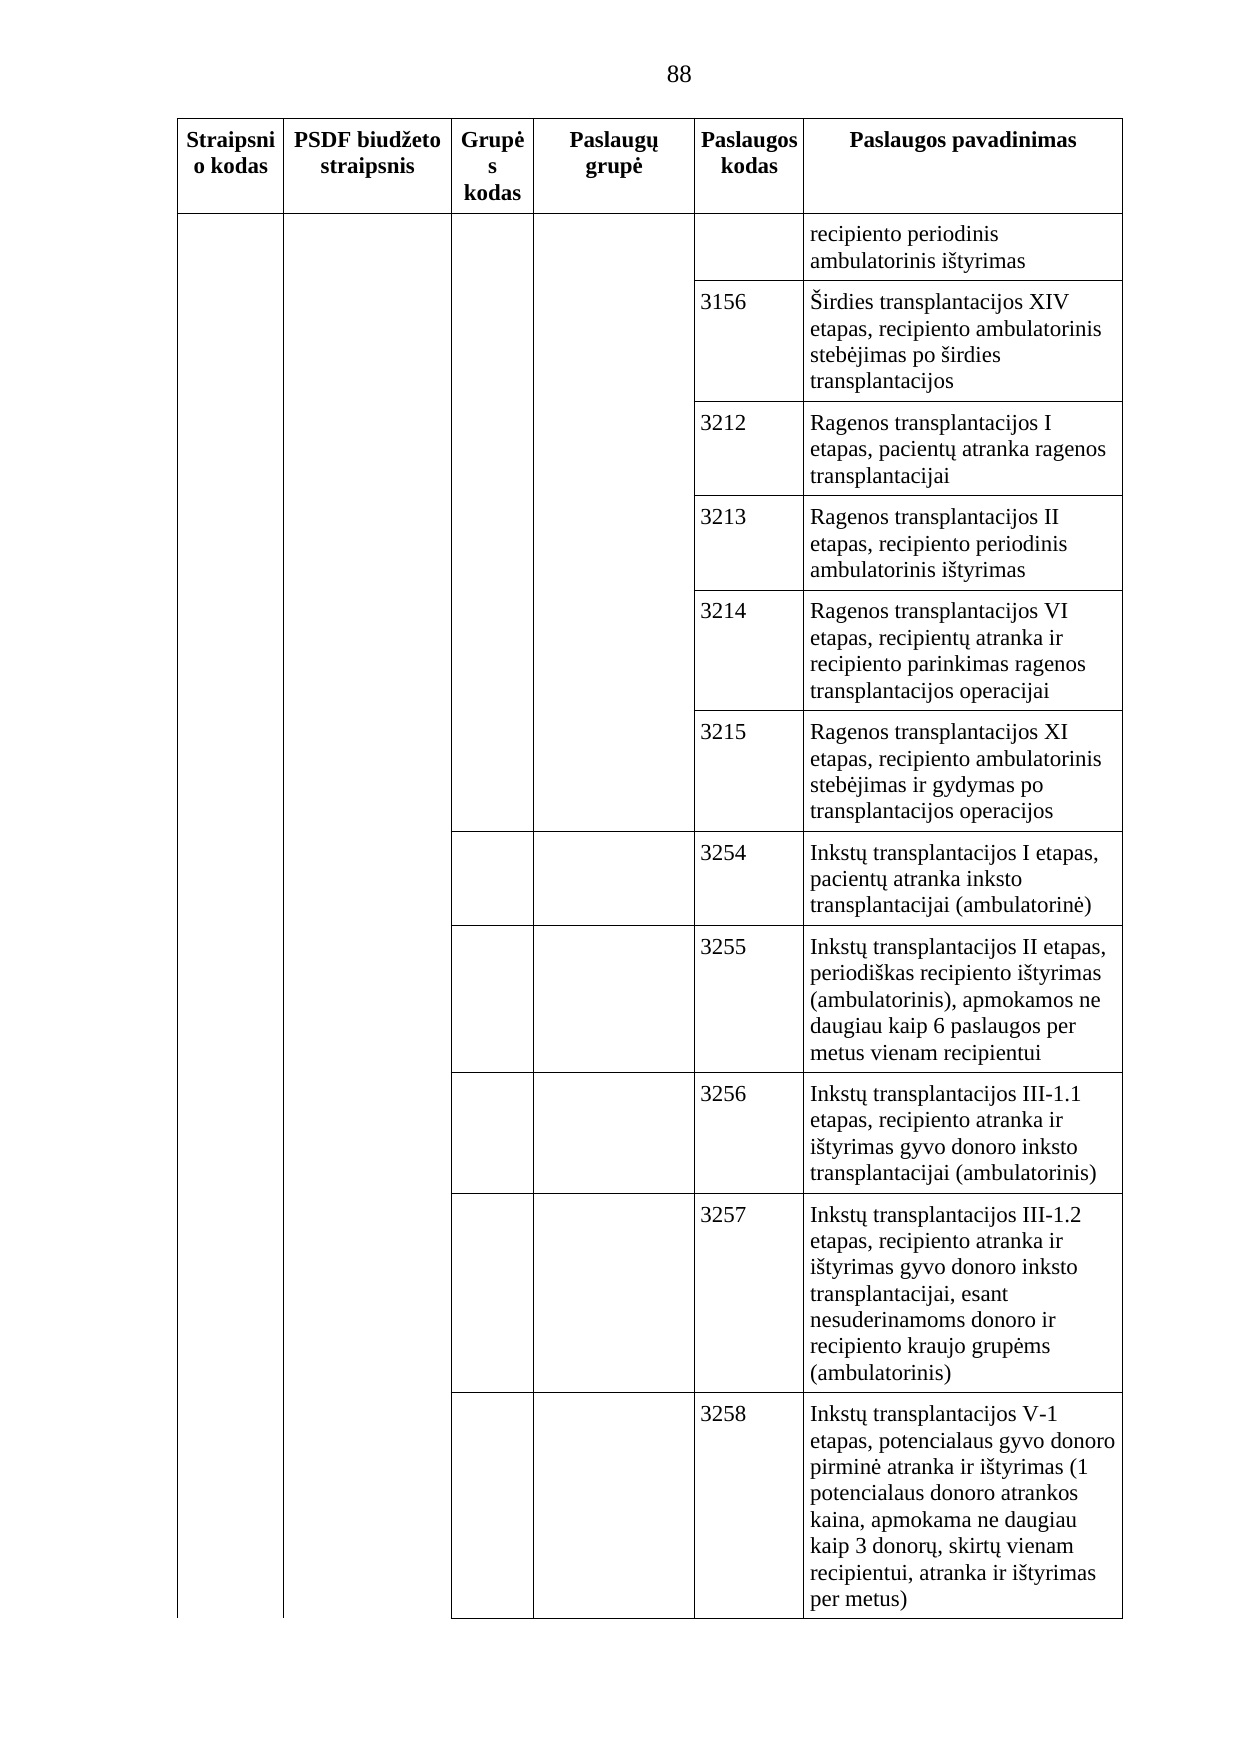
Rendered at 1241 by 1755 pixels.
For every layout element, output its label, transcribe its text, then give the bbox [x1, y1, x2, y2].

table_header PSDF biudžeto straipsnis [284, 119, 451, 212]
table_cell [284, 401, 451, 495]
table_cell Širdies transplantacijos XIV etapas, recipiento ambulatorinis stebėjimas po širdies transplantacijos [804, 281, 1122, 401]
table_cell [178, 280, 283, 401]
table_cell [284, 214, 451, 280]
table_header Grupės kodas [452, 119, 533, 212]
table_header Paslaugos pavadinimas [804, 119, 1122, 212]
table_cell [452, 280, 533, 831]
table_header Paslaugos kodas [695, 119, 803, 212]
table_cell Ragenos transplantacijos XI etapas, recipiento ambulatorinis stebėjimas ir gydymas po transplantacijos operacijos [804, 711, 1122, 831]
table_cell [284, 280, 451, 401]
table_cell [284, 710, 451, 831]
table_cell Ragenos transplantacijos II etapas, recipiento periodinis ambulatorinis ištyrimas [804, 496, 1122, 589]
table_cell [452, 1073, 533, 1193]
table_cell Inkstų transplantacijos II etapas, periodiškas recipiento ištyrimas (ambulatorinis), apmokamos ne daugiau kaip 6 paslaugos per metus vienam recipientui [804, 926, 1122, 1072]
table_header Straipsnio kodas [178, 119, 283, 212]
table_cell Inkstų transplantacijos III-1.1 etapas, recipiento atranka ir ištyrimas gyvo donoro inksto transplantacijai (ambulatorinis) [804, 1073, 1122, 1193]
table_cell recipiento periodinis ambulatorinis ištyrimas [804, 214, 1122, 280]
table_cell [452, 214, 533, 280]
table_cell [178, 710, 283, 831]
table_cell [534, 1194, 694, 1392]
table_cell [284, 590, 451, 710]
table_header Paslaugų grupė [534, 119, 694, 212]
table_cell [534, 1393, 694, 1618]
table_cell [284, 831, 451, 925]
table_cell Inkstų transplantacijos V-1 etapas, potencialaus gyvo donoro pirminė atranka ir ištyrimas (1 potencialaus donoro atrankos kaina, apmokama ne daugiau kaip 3 donorų, skirtų vienam recipientui, atranka ir ištyrimas per metus) [804, 1393, 1122, 1618]
table_cell [534, 926, 694, 1072]
table_cell 3257 [695, 1194, 803, 1392]
table_cell 3215 [695, 711, 803, 831]
table_cell Ragenos transplantacijos VI etapas, recipientų atranka ir recipiento parinkimas ragenos transplantacijos operacijai [804, 591, 1122, 710]
table_cell [178, 831, 283, 925]
table_cell [534, 1073, 694, 1193]
table_cell 3256 [695, 1073, 803, 1193]
table_cell [178, 214, 283, 280]
table_cell 3254 [695, 832, 803, 925]
table_cell [695, 214, 803, 280]
table_cell [452, 926, 533, 1072]
table_cell [178, 401, 283, 495]
table_cell [178, 590, 283, 710]
table_cell [178, 1392, 283, 1618]
table_cell [178, 1193, 283, 1392]
table_cell [178, 1072, 283, 1193]
table_cell 3213 [695, 496, 803, 589]
table_cell 3214 [695, 591, 803, 710]
table_cell [534, 832, 694, 925]
table_cell [178, 495, 283, 589]
table_cell [534, 280, 694, 831]
table_cell 3156 [695, 281, 803, 401]
table_cell 3258 [695, 1393, 803, 1618]
table_cell 3255 [695, 926, 803, 1072]
table_cell [284, 495, 451, 589]
table_cell 3212 [695, 402, 803, 495]
table_cell [284, 925, 451, 1072]
table_cell [284, 1072, 451, 1193]
table_cell Ragenos transplantacijos I etapas, pacientų atranka ragenos transplantacijai [804, 402, 1122, 495]
table_cell [284, 1193, 451, 1392]
table_cell [284, 1392, 451, 1618]
table_cell Inkstų transplantacijos I etapas, pacientų atranka inksto transplantacijai (ambulatorinė) [804, 832, 1122, 925]
table_cell [178, 925, 283, 1072]
table_cell [452, 1393, 533, 1618]
table_cell [452, 832, 533, 925]
table_cell [534, 214, 694, 280]
table_cell [452, 1194, 533, 1392]
table_cell Inkstų transplantacijos III-1.2 etapas, recipiento atranka ir ištyrimas gyvo donoro inksto transplantacijai, esant nesuderinamoms donoro ir recipiento kraujo grupėms (ambulatorinis) [804, 1194, 1122, 1392]
